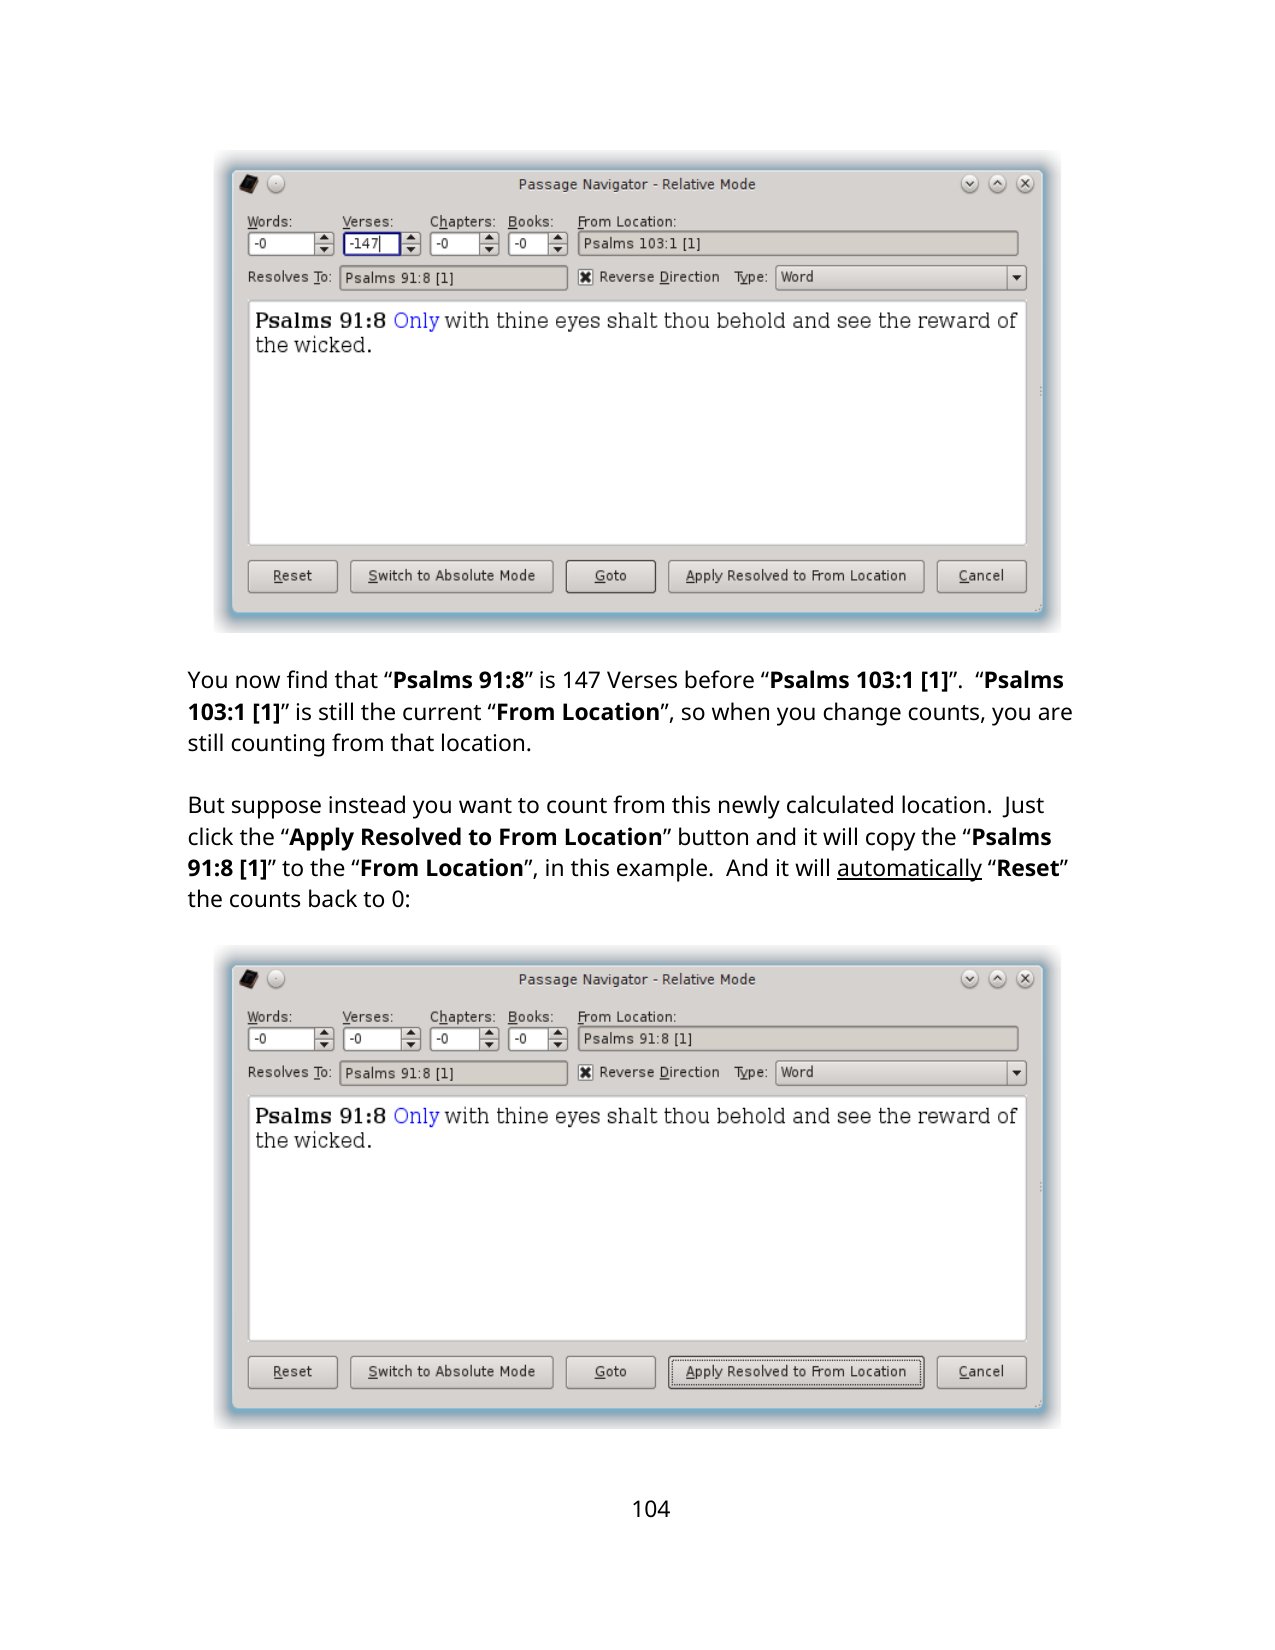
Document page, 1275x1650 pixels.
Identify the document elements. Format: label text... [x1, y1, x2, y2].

text But suppose instead you want to count from this newly calculated location. Just click the “Apply Resolved to From Location” button and it will copy the “Psalms 91:8 [1]” to the “From Location”, in this example. And it will automatically “Reset” the counts back to 0: [187, 789, 1087, 914]
picture [213, 945, 1062, 1429]
text You now find that “Psalms 91:8” is 147 Verses before “Psalms 103:1 [1]”. “Psalms 103:1 [1]” is still the current “From Location”, so when you change counts, you are still counting from that location. [187, 664, 1087, 758]
picture [213, 150, 1062, 633]
